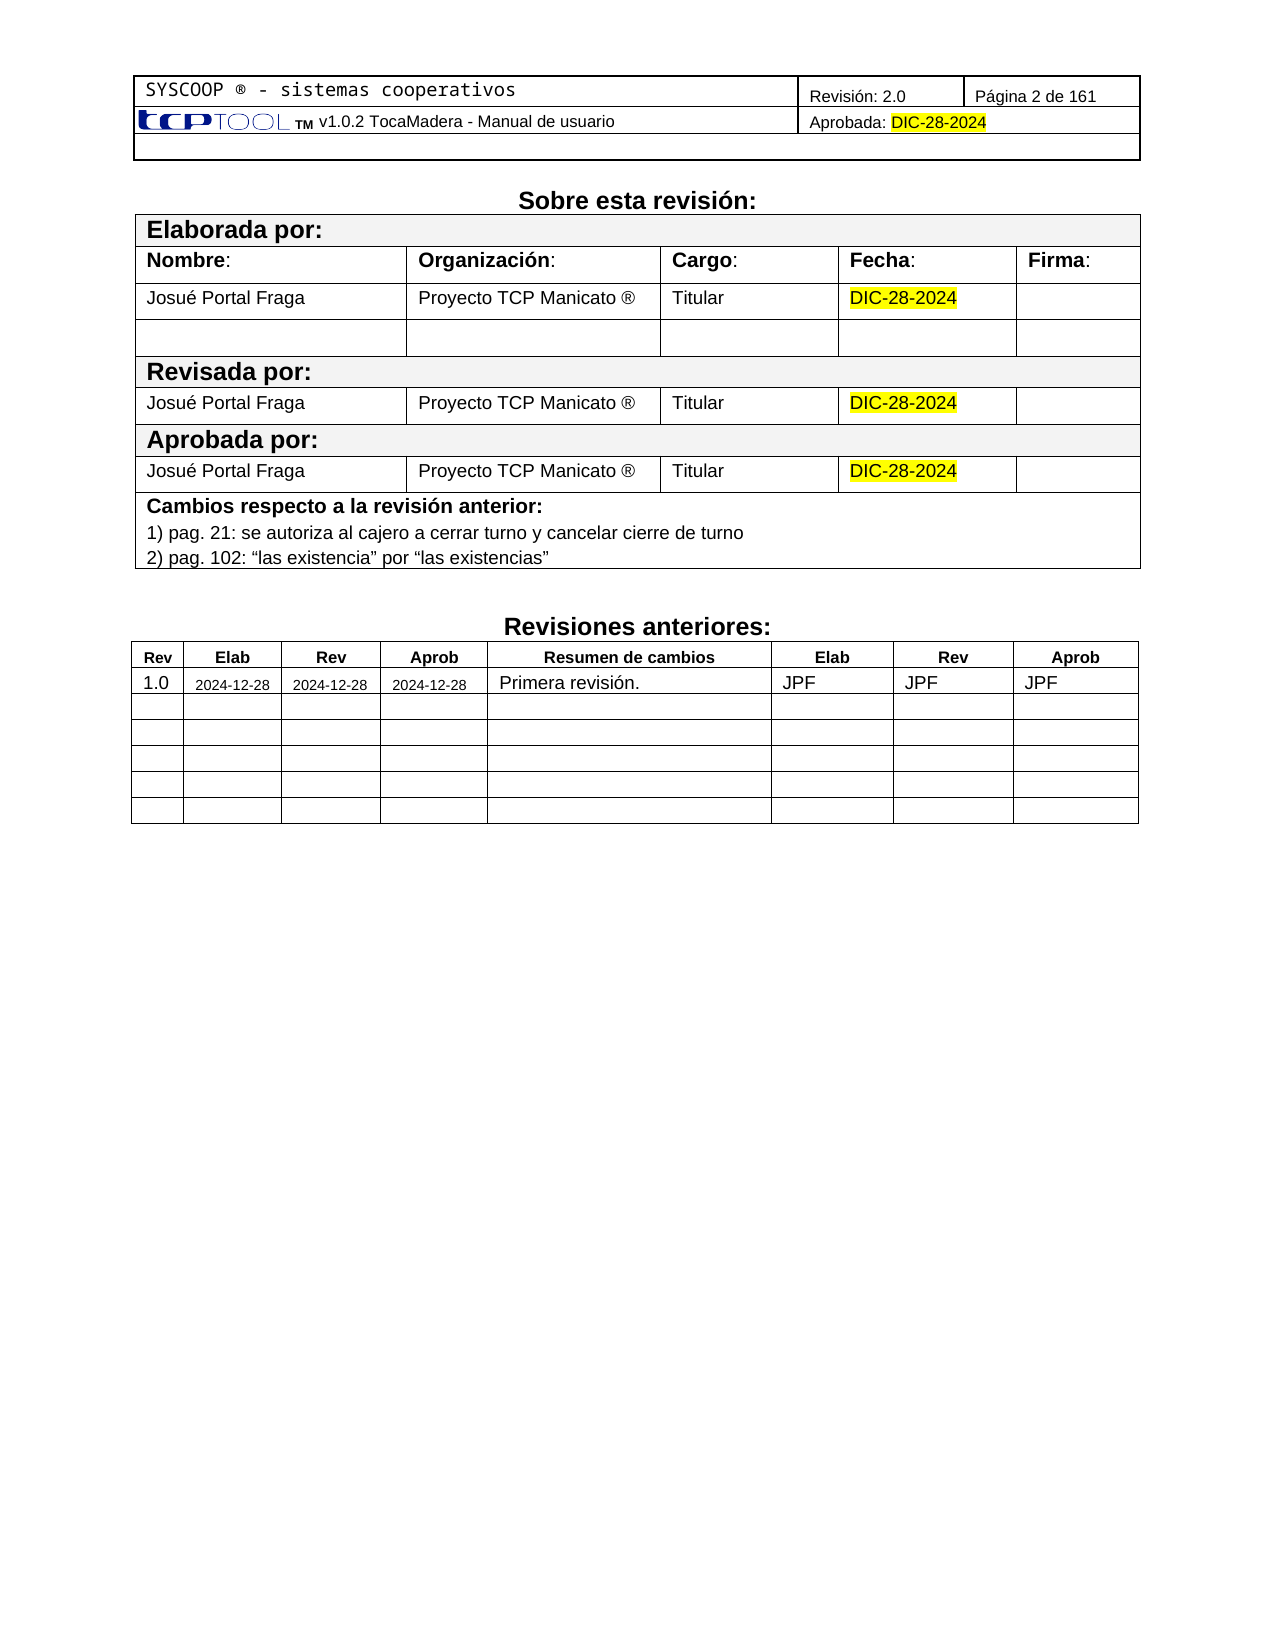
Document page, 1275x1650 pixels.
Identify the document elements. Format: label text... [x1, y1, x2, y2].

table_cell Titular [661, 457, 838, 492]
table_cell Proyecto TCP Manicato ® [407, 284, 660, 319]
table_cell [1017, 388, 1140, 424]
table_header Elab [184, 642, 281, 667]
table_cell 2024-12-28 [282, 668, 380, 693]
table_cell [184, 694, 281, 719]
table_cell [894, 694, 1013, 719]
table_cell [772, 772, 893, 797]
table_cell [381, 694, 487, 719]
subtitle Sobre esta revisión: [150, 186, 1125, 214]
subtitle Revisiones anteriores: [150, 612, 1125, 641]
table_cell 1.0 [132, 668, 183, 693]
table_cell Primera revisión. [488, 668, 771, 693]
table_cell [282, 720, 380, 745]
table_cell 2024-12-28 [381, 668, 487, 693]
table_cell Organización: [407, 247, 660, 283]
table_header Rev [132, 642, 183, 667]
table_cell [488, 720, 771, 745]
table_cell Josué Portal Fraga [136, 388, 406, 424]
table_cell [184, 746, 281, 771]
table_cell [381, 772, 487, 797]
table_cell JPF [894, 668, 1013, 693]
table_cell Titular [661, 388, 838, 424]
table_header Elaborada por: [136, 215, 1140, 246]
table_cell [132, 772, 183, 797]
table_cell [772, 798, 893, 823]
table_header Rev [282, 642, 380, 667]
table_cell [1017, 457, 1140, 492]
table_cell [1017, 320, 1140, 356]
table_cell Fecha: [839, 247, 1016, 283]
table_cell Josué Portal Fraga [136, 284, 406, 319]
table_cell [381, 746, 487, 771]
table_cell [1014, 746, 1138, 771]
table_header Elab [772, 642, 893, 667]
table_cell Cambios respecto a la revisión anterior: 1) pag. 21: se autoriza al cajero a cerrar turno y cancelar cierre de turno 2) pag. 102: “las existencia” por “las existencias” [136, 493, 1140, 568]
table_cell [488, 798, 771, 823]
table_cell Aprobada por: [136, 425, 1140, 456]
table_cell [282, 694, 380, 719]
table_cell [1014, 772, 1138, 797]
table_header Rev [894, 642, 1013, 667]
table_cell [772, 746, 893, 771]
table_cell [1014, 720, 1138, 745]
table_cell Titular [661, 284, 838, 319]
table_cell [184, 772, 281, 797]
table_cell [1014, 694, 1138, 719]
table_cell [488, 694, 771, 719]
table_cell [772, 694, 893, 719]
picture [138, 110, 290, 130]
table_cell JPF [1014, 668, 1138, 693]
table_cell [136, 320, 406, 356]
table_cell [894, 772, 1013, 797]
table_cell [894, 720, 1013, 745]
table_cell Proyecto TCP Manicato ® [407, 388, 660, 424]
table_cell [381, 798, 487, 823]
table_cell [894, 798, 1013, 823]
table_cell [381, 720, 487, 745]
table_header Aprob [381, 642, 487, 667]
table_cell Cargo: [661, 247, 838, 283]
table_cell [282, 746, 380, 771]
table_cell [839, 320, 1016, 356]
table_cell [184, 798, 281, 823]
table_cell Firma: [1017, 247, 1140, 283]
table_cell [1014, 798, 1138, 823]
table_cell DIC-28-2024 [839, 284, 1016, 319]
table_cell [132, 720, 183, 745]
table_cell [132, 798, 183, 823]
table_cell [282, 798, 380, 823]
table_cell [132, 694, 183, 719]
table_cell [1017, 284, 1140, 319]
table_cell Nombre: [136, 247, 406, 283]
table_cell Proyecto TCP Manicato ® [407, 457, 660, 492]
table_cell 2024-12-28 [184, 668, 281, 693]
table_cell [772, 720, 893, 745]
table_cell DIC-28-2024 [839, 388, 1016, 424]
table_cell Revisada por: [136, 357, 1140, 387]
table_cell [132, 746, 183, 771]
table_cell [282, 772, 380, 797]
table_cell [894, 746, 1013, 771]
table_header Aprob [1014, 642, 1138, 667]
table_cell [407, 320, 660, 356]
table_cell [488, 746, 771, 771]
table_header Resumen de cambios [488, 642, 771, 667]
table_cell DIC-28-2024 [839, 457, 1016, 492]
table_cell [661, 320, 838, 356]
table_cell JPF [772, 668, 893, 693]
table_cell [488, 772, 771, 797]
table_cell [184, 720, 281, 745]
table_cell Josué Portal Fraga [136, 457, 406, 492]
